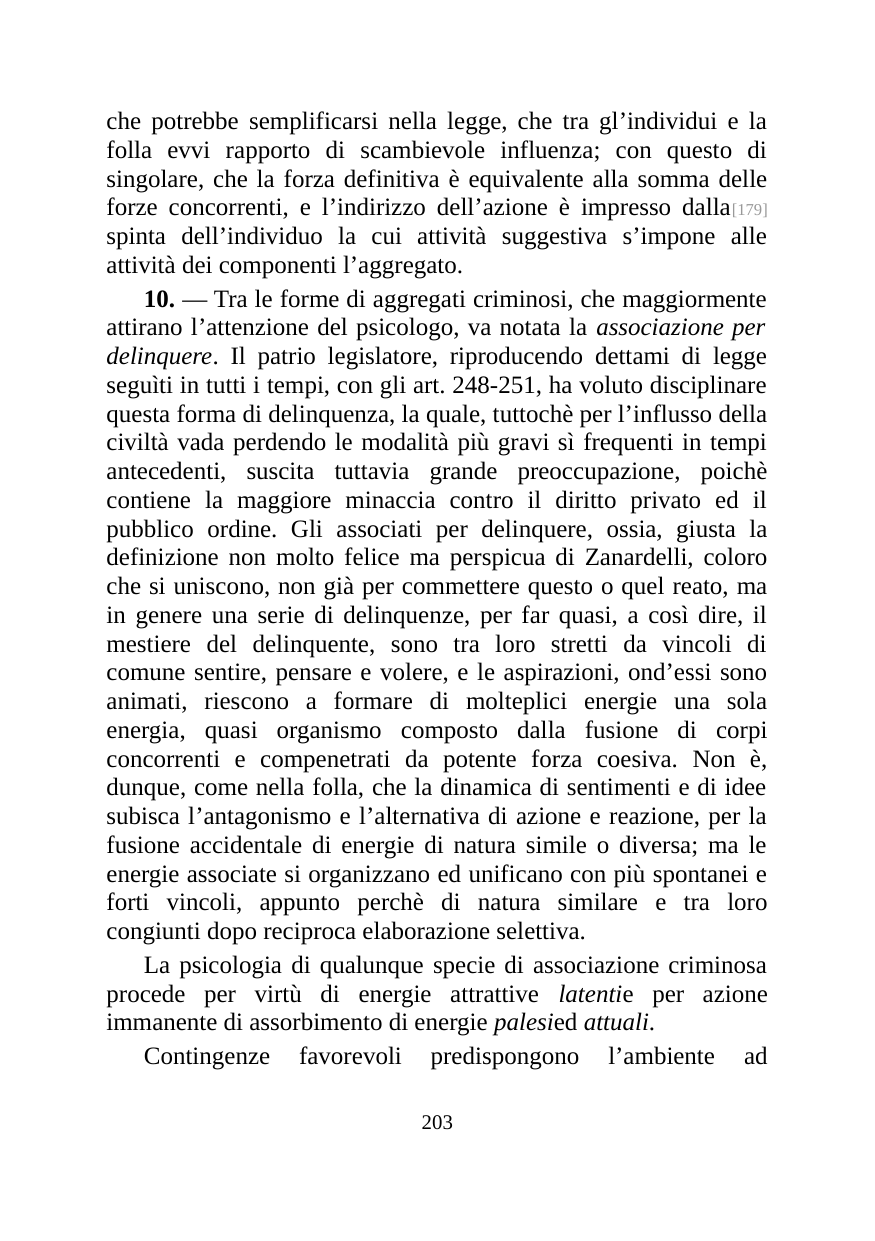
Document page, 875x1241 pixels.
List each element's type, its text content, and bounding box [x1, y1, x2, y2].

text Contingenze favorevoli predispongono l’ambiente ad [106, 1041, 768, 1070]
text La psicologia di qualunque specie di associazione criminosa procede per virtù di energie attrattive latentie per azione immanente di assorbimento di energie palesied attuali. [106, 950, 768, 1036]
text 10. ― Tra le forme di aggregati criminosi, che maggiormente attirano l’attenzione del psicologo, va notata la associazione per delinquere. Il patrio legislatore, riproducendo dettami di legge seguìti in tutti i tempi, con gli art. 248-251, ha voluto disciplinare questa forma di delinquenza, la quale, tuttochè per l’influsso della civiltà vada perdendo le modalità più gravi sì frequenti in tempi antecedenti, suscita tuttavia grande preoccupazione, poichè contiene la maggiore minaccia contro il diritto privato ed il pubblico ordine. Gli associati per delinquere, ossia, giusta la definizione non molto felice ma perspicua di Zanardelli, coloro che si uniscono, non già per commettere questo o quel reato, ma in genere una serie di delinquenze, per far quasi, a così dire, il mestiere del delinquente, sono tra loro stretti da vincoli di comune sentire, pensare e volere, e le aspirazioni, ond’essi sono animati, riescono a formare di molteplici energie una sola energia, quasi organismo composto dalla fusione di corpi concorrenti e compenetrati da potente forza coesiva. Non è, dunque, come nella folla, che la dinamica di sentimenti e di idee subisca l’antagonismo e l’alternativa di azione e reazione, per la fusione accidentale di energie di natura simile o diversa; ma le energie associate si organizzano ed unificano con più spontanei e forti vincoli, appunto perchè di natura similare e tra loro congiunti dopo reciproca elaborazione selettiva. [106, 284, 768, 945]
text che potrebbe semplificarsi nella legge, che tra gl’individui e la folla evvi rapporto di scambievole influenza; con questo di singolare, che la forza definitiva è equivalente alla somma delle forze concorrenti, e l’indirizzo dell’azione è impresso dalla[179] spinta dell’individuo la cui attività suggestiva s’impone alle attività dei componenti l’aggregato. [106, 106, 768, 279]
